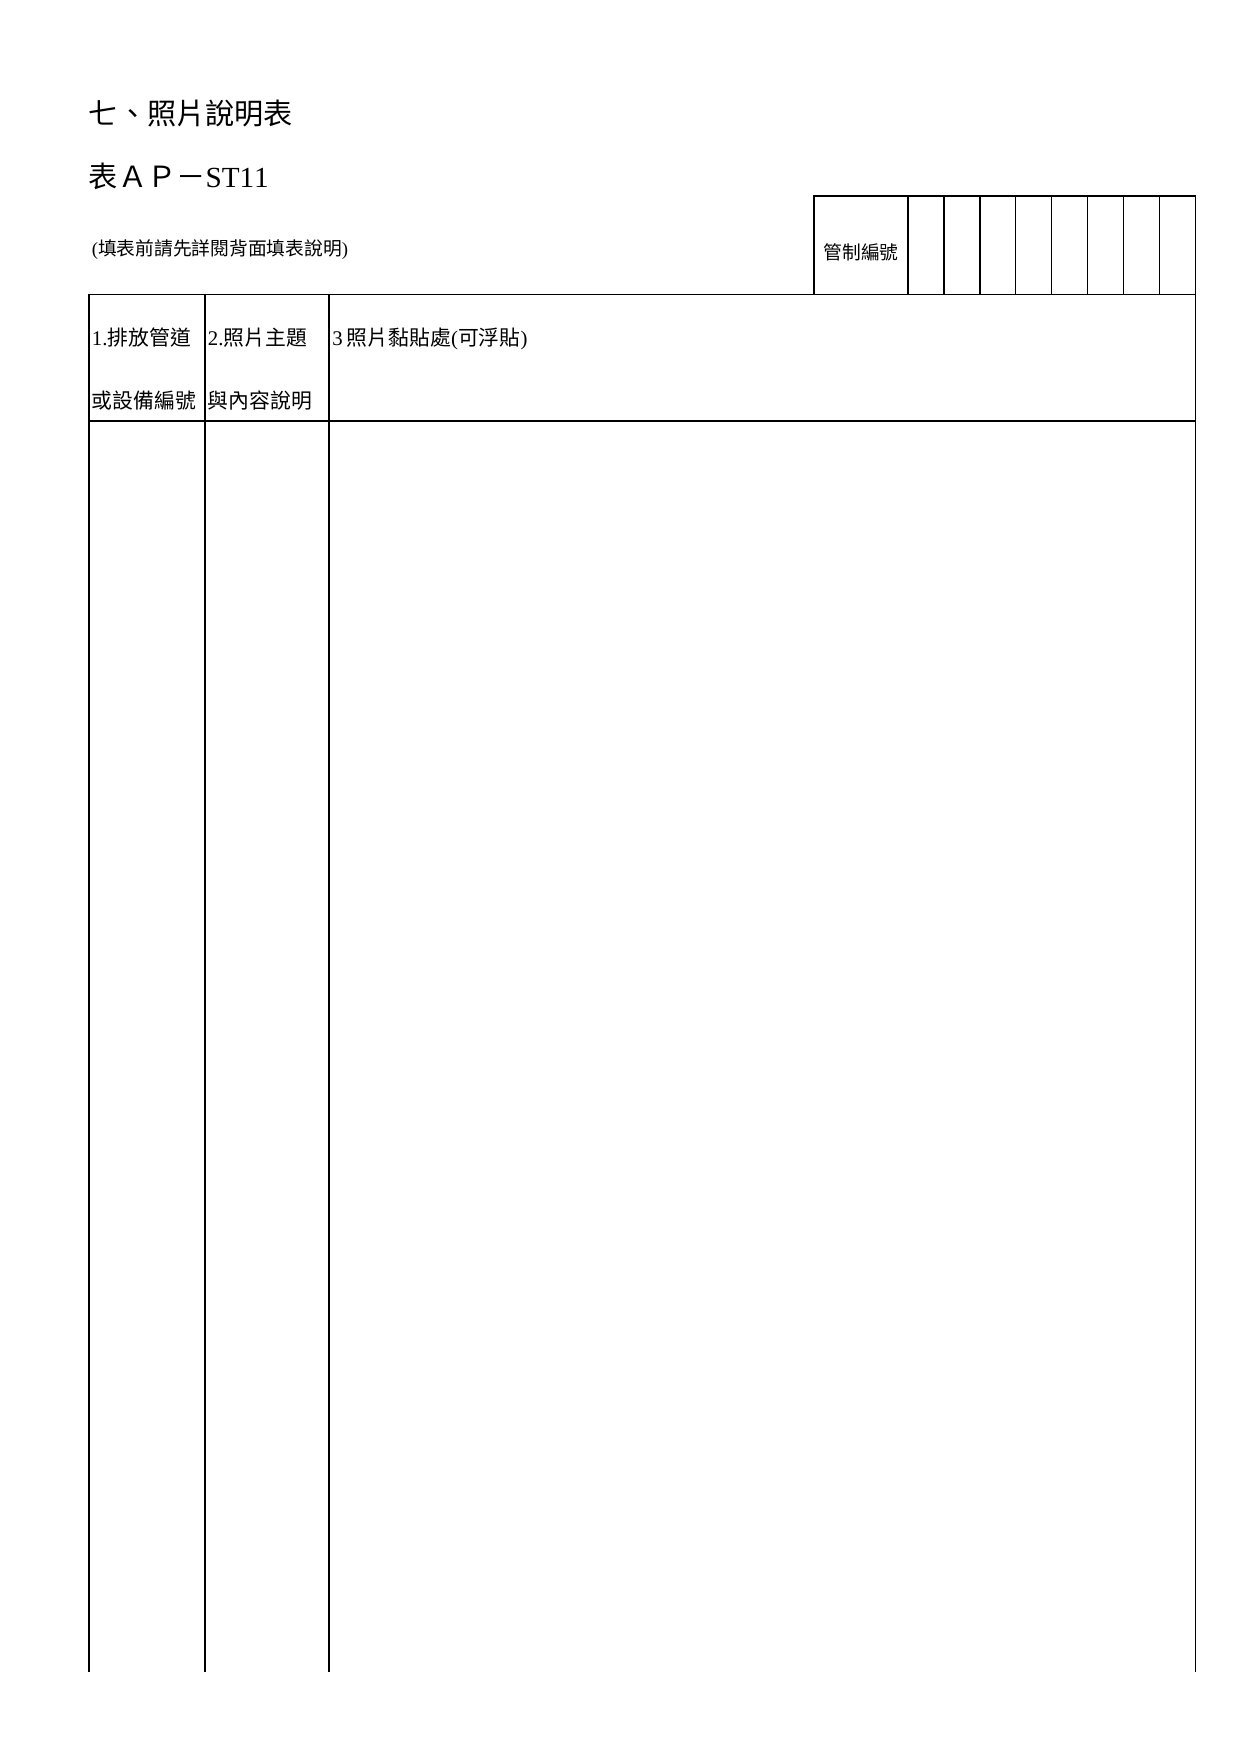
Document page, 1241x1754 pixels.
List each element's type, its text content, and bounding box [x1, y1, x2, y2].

table_cell 1.排放管道或設備編號 [90, 295, 204, 420]
table_cell 3照片黏貼處(可浮貼) [330, 295, 1195, 420]
table_cell [90, 422, 204, 1672]
table_header [1016, 197, 1051, 293]
table_header [945, 197, 979, 293]
table_header [1124, 197, 1159, 293]
table_header [1052, 197, 1087, 293]
table_header 管制編號 [815, 197, 907, 293]
table_cell [330, 422, 1195, 1672]
table_header [909, 197, 943, 293]
table_header [1160, 197, 1195, 293]
text 七、照片說明表 表ＡＰ－ST11 [89, 70, 1163, 195]
table_header (填表前請先詳閱背面填表說明) [89, 195, 813, 293]
table_header [1088, 197, 1123, 293]
table_cell 2.照片主題 與內容說明 [206, 295, 328, 420]
table_header [981, 197, 1015, 293]
table_cell [206, 422, 328, 1672]
